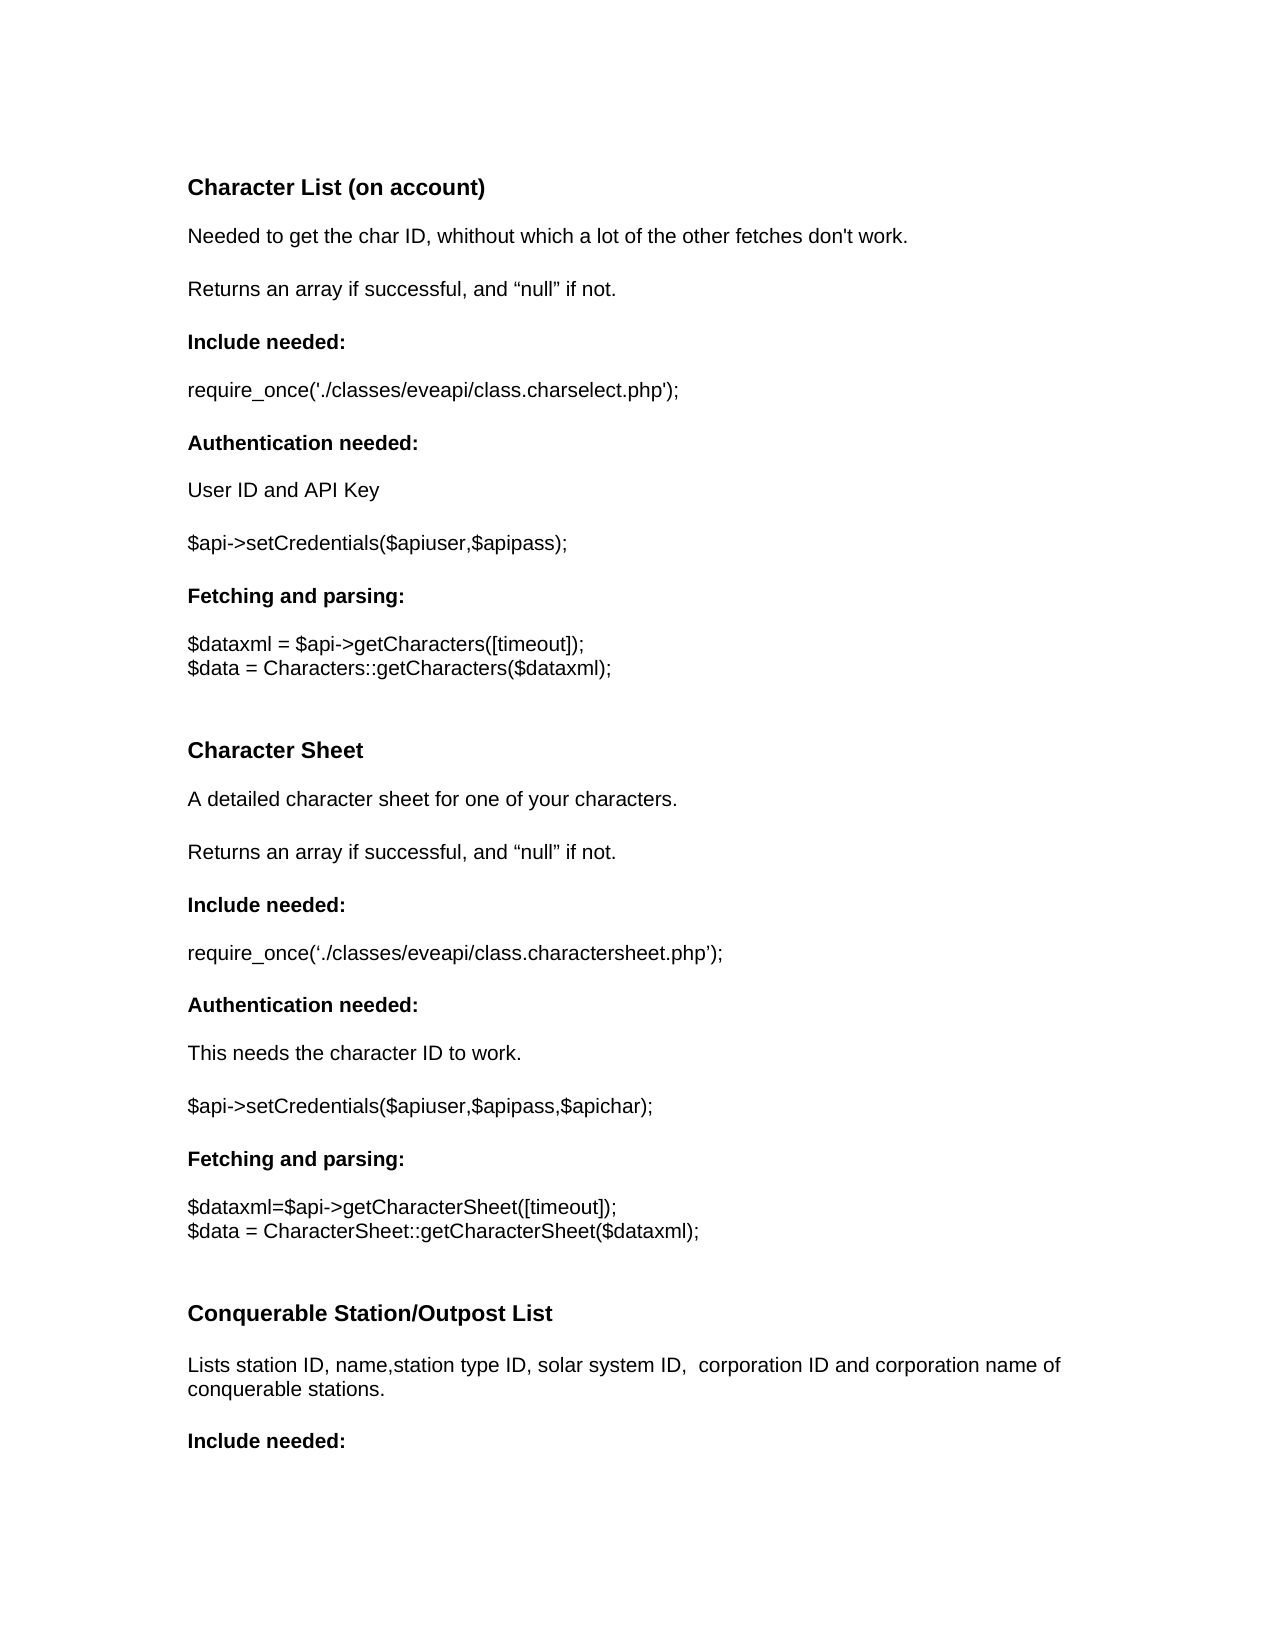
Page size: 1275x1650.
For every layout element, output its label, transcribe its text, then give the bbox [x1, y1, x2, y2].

text Returns an array if successful, and “null” if not. [187, 277, 1087, 301]
text $api->setCredentials($apiuser,$apipass,$apichar); [187, 1094, 1087, 1118]
text Returns an array if successful, and “null” if not. [187, 840, 1087, 864]
text Character Sheet [187, 737, 1087, 763]
text require_once('./classes/eveapi/class.charselect.php'); [187, 378, 1087, 402]
text Fetching and parsing: [187, 1147, 1087, 1171]
text $api->setCredentials($apiuser,$apipass); [187, 531, 1087, 555]
text Fetching and parsing: [187, 584, 1087, 608]
text $dataxml=$api->getCharacterSheet([timeout]); [187, 1194, 1087, 1218]
text Authentication needed: [187, 993, 1087, 1017]
text Lists station ID, name,station type ID, solar system ID, corporation ID and corporation name of conquerable stations. [187, 1353, 1087, 1401]
text $data = CharacterSheet::getCharacterSheet($dataxml); [187, 1218, 1087, 1242]
text A detailed character sheet for one of your characters. [187, 787, 1087, 811]
text Conquerable Station/Outpost List [187, 1300, 1087, 1326]
text $dataxml = $api->getCharacters([timeout]); [187, 632, 1087, 656]
text $data = Characters::getCharacters($dataxml); [187, 656, 1087, 679]
text User ID and API Key [187, 478, 1087, 502]
text This needs the character ID to work. [187, 1041, 1087, 1065]
text Include needed: [187, 1429, 1087, 1453]
text require_once(‘./classes/eveapi/class.charactersheet.php’); [187, 941, 1087, 964]
text Authentication needed: [187, 430, 1087, 454]
text Character List (on account) [187, 174, 1087, 200]
text Include needed: [187, 893, 1087, 917]
text Needed to get the char ID, whithout which a lot of the other fetches don't work. [187, 224, 1087, 248]
text Include needed: [187, 330, 1087, 354]
